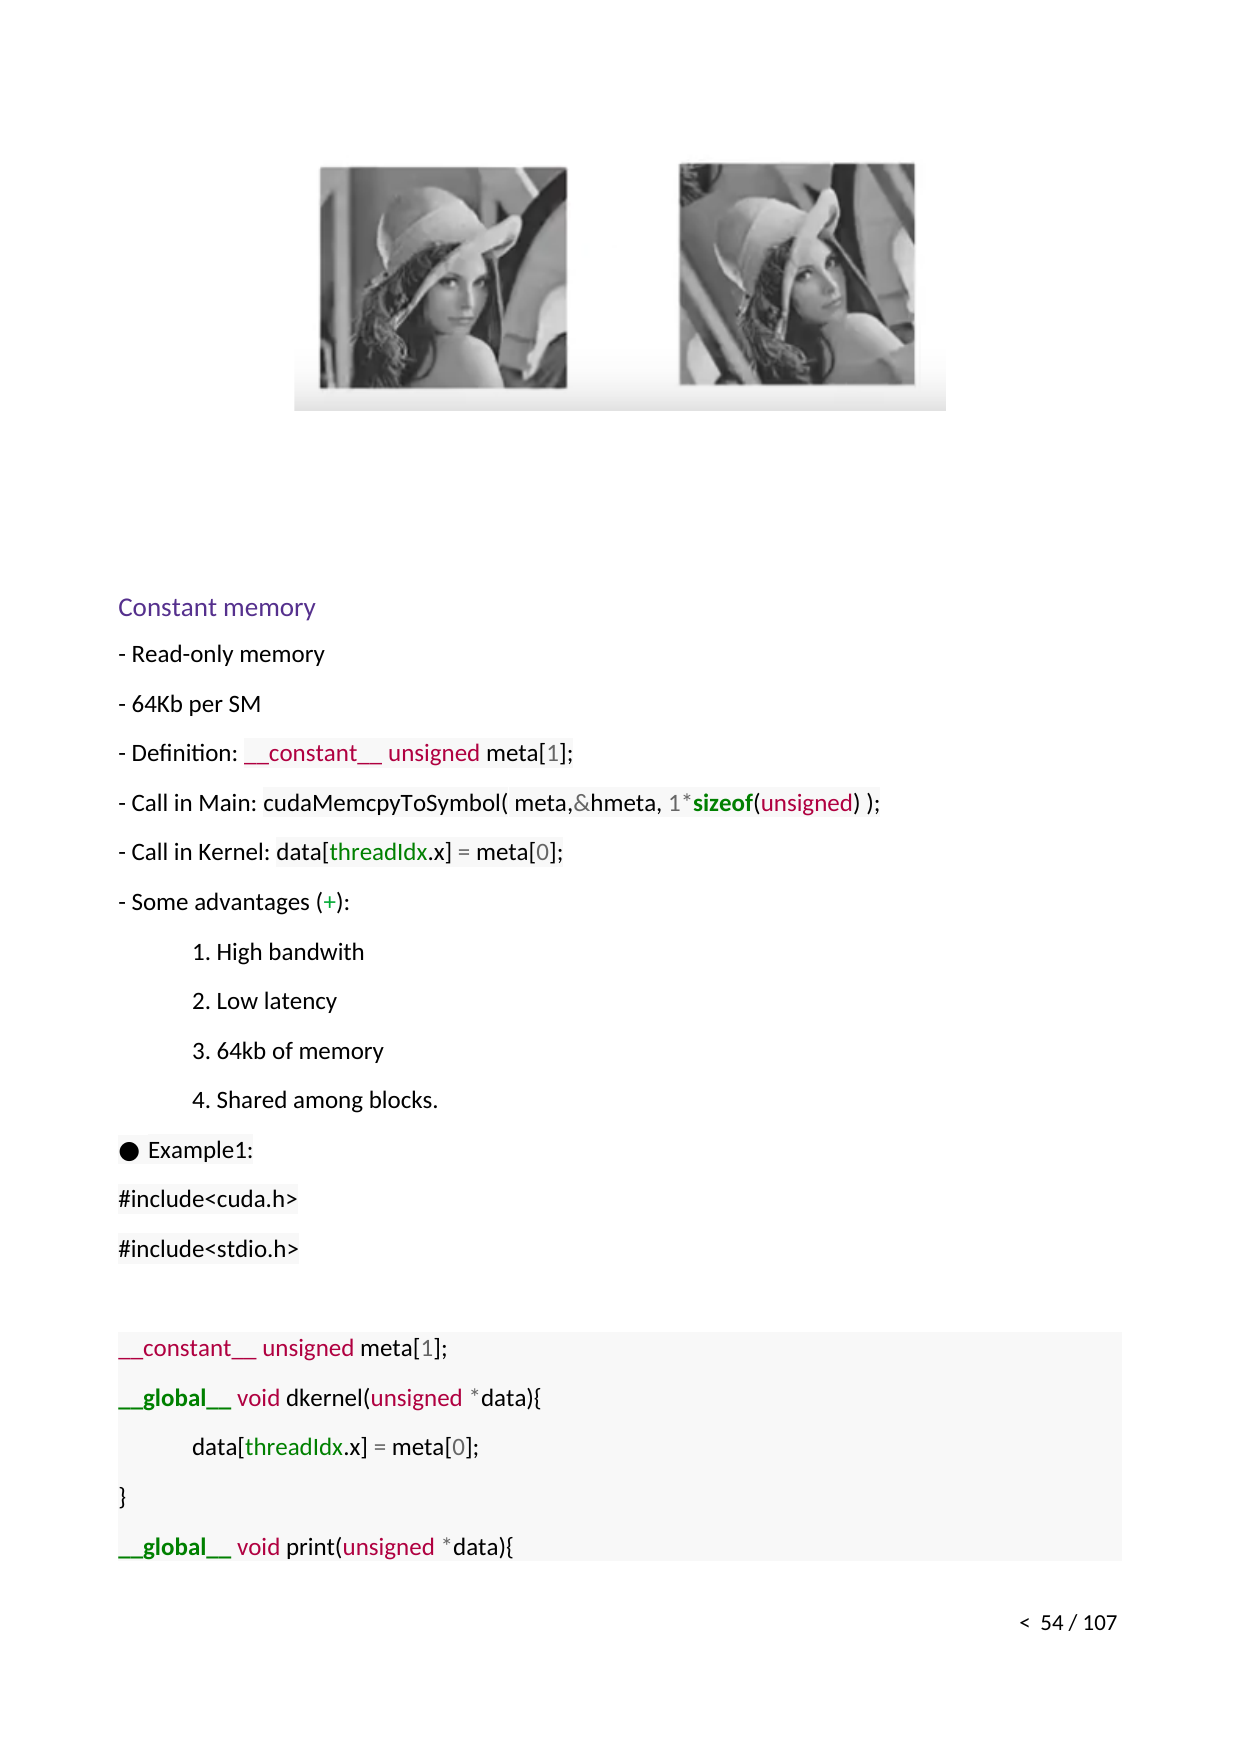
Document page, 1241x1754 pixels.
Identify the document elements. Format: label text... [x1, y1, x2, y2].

text 3. 64kb of memory [118, 1035, 1122, 1065]
text - 64Kb per SM [118, 688, 1122, 718]
text - Some advantages (+): [118, 886, 1122, 917]
text } [118, 1481, 1122, 1512]
text ● Example1: [118, 1134, 1122, 1164]
picture [294, 147, 946, 411]
subtitle Constant memory [118, 590, 1122, 623]
text 2. Low latency [118, 985, 1122, 1016]
text #include<cuda.h> [118, 1184, 1122, 1214]
text __global__ void dkernel(unsigned *data){ [118, 1382, 1122, 1412]
text - Call in Kernel: data[threadIdx.x] = meta[0]; [118, 837, 1122, 867]
text - Definition: __constant__ unsigned meta[1]; [118, 737, 1122, 768]
text 1. High bandwith [118, 936, 1122, 966]
text 4. Shared among blocks. [118, 1084, 1122, 1115]
text - Call in Main: cudaMemcpyToSymbol( meta,&hmeta, 1*sizeof(unsigned) ); [118, 787, 1122, 817]
text data[threadIdx.x] = meta[0]; [118, 1432, 1122, 1462]
text - Read-only memory [118, 638, 1122, 669]
text #include<stdio.h> [118, 1233, 1122, 1264]
text __constant__ unsigned meta[1]; [118, 1332, 1122, 1363]
text __global__ void print(unsigned *data){ [118, 1531, 1122, 1561]
